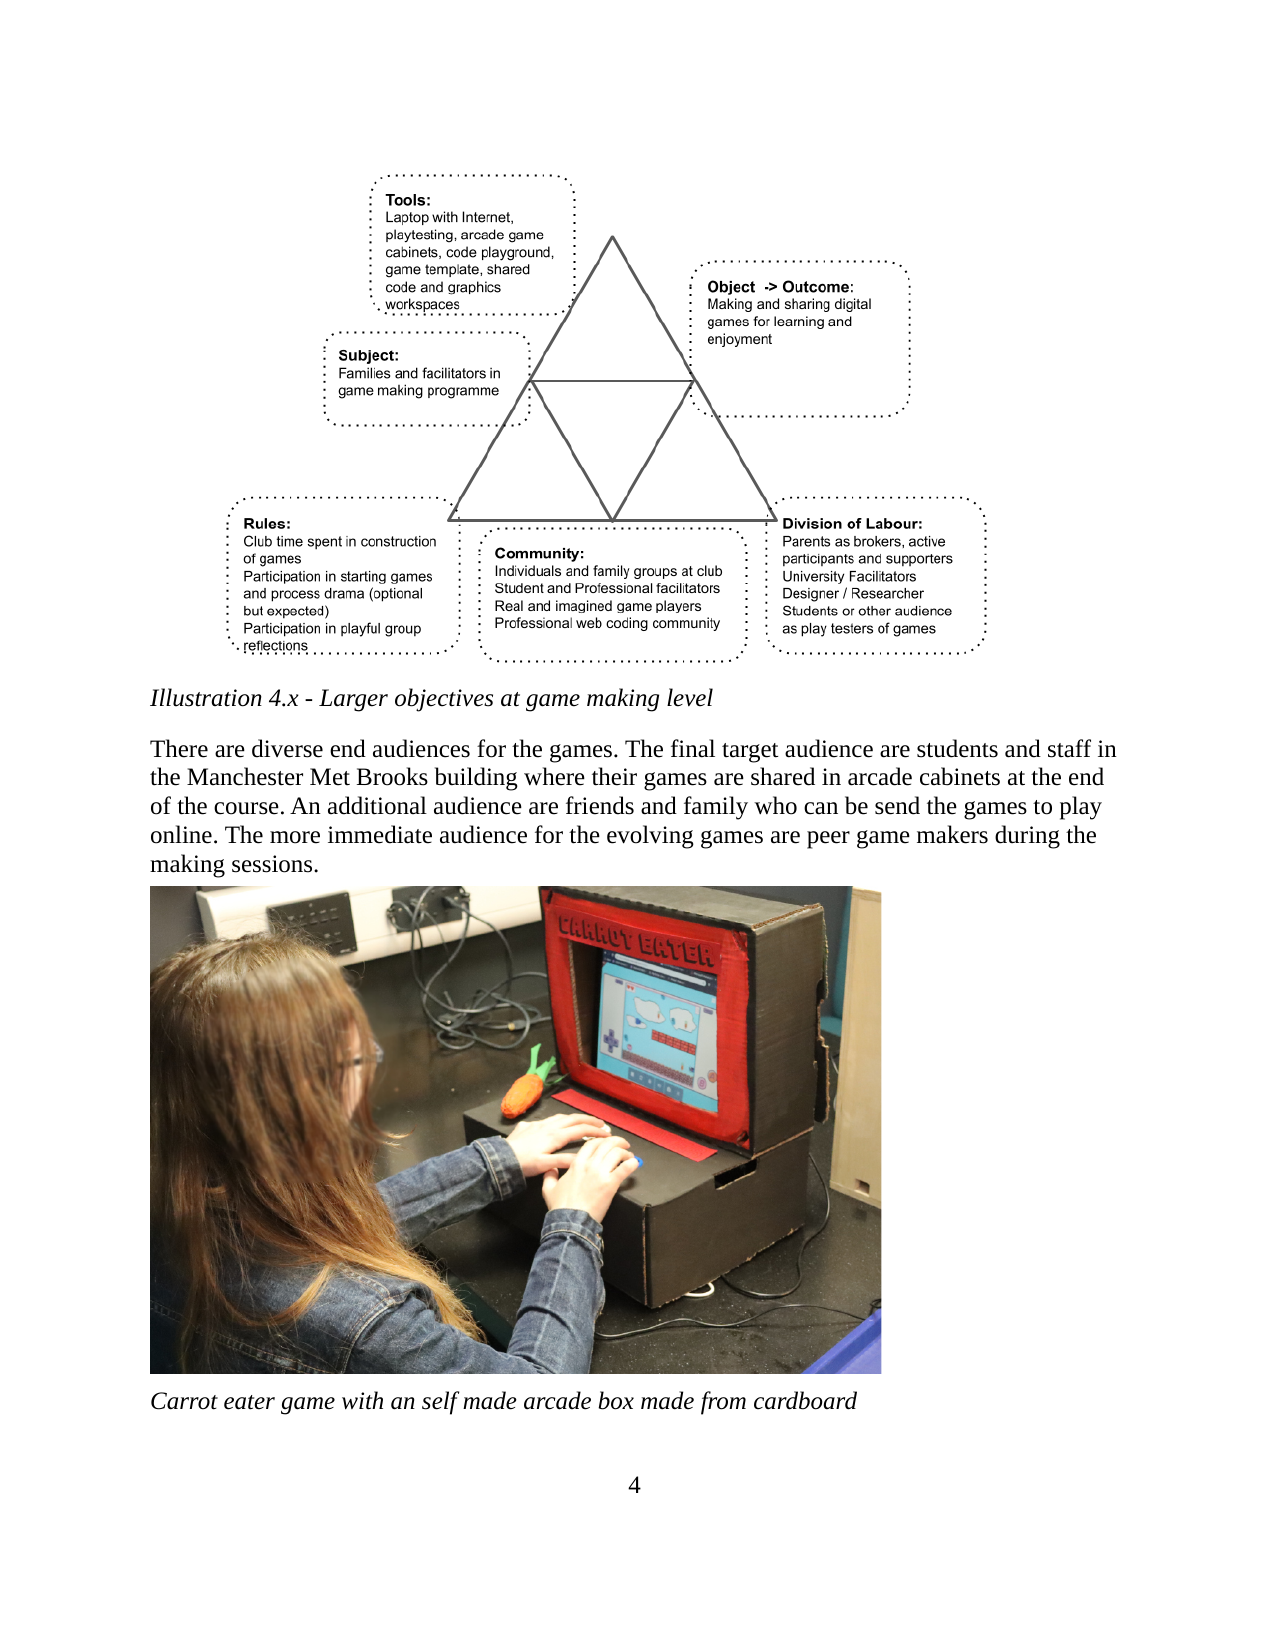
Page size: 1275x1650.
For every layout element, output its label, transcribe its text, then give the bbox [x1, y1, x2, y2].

text There are diverse end audiences for the games. The final target audience are students and staff in the Manchester Met Brooks building where their games are shared in arcade cabinets at the end of the course. An additional audience are friends and family who can be send the games to play online. The more immediate audience for the evolving games are peer game makers during the making sessions. [150, 734, 1125, 877]
picture [150, 886, 882, 1374]
picture [150, 150, 1077, 671]
text Carrot eater game with an self made arcade box made from cardboard [150, 1386, 1125, 1415]
text Illustration 4.x - Larger objectives at game making level [150, 683, 1125, 712]
